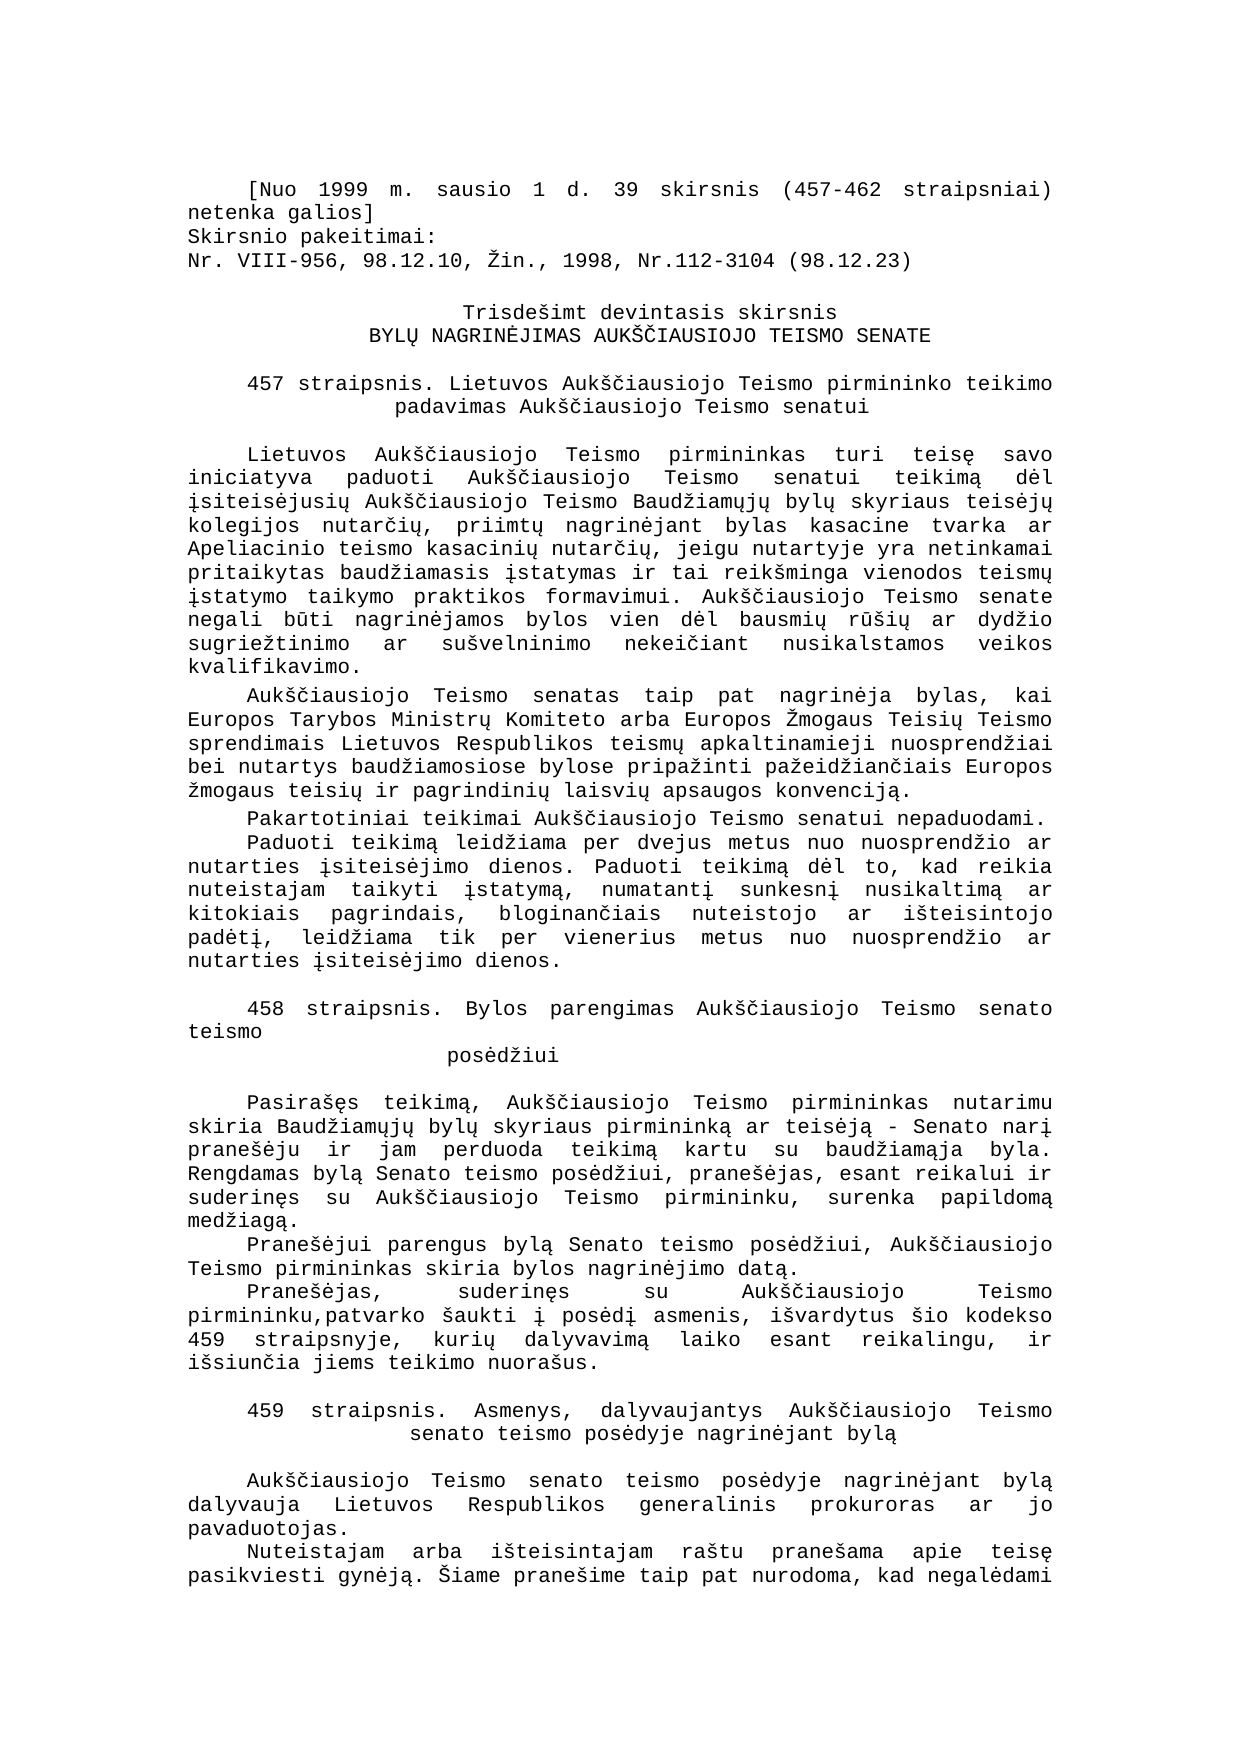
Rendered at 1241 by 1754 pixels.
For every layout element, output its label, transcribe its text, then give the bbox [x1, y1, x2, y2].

text 458 straipsnis. Bylos parengimas Aukščiausiojo Teismo senato teismo [187, 998, 1053, 1045]
text Aukščiausiojo Teismo senato teismo posėdyje nagrinėjant bylą dalyvauja Lietuvos Respublikos generalinis prokuroras ar jo pavaduotojas. [187, 1471, 1053, 1541]
text 459 straipsnis. Asmenys, dalyvaujantys Aukščiausiojo Teismo senato teismo posėdyje nagrinėjant bylą [247, 1399, 1053, 1447]
text Pranešėjas, suderinęs su Aukščiausiojo Teismo pirmininku,patvarko šaukti į posėdį asmenis, išvardytus šio kodekso 459 straipsnyje, kurių dalyvavimą laiko esant reikalingu, ir išsiunčia jiems teikimo nuorašus. [187, 1281, 1053, 1376]
text [Nuo 1999 m. sausio 1 d. 39 skirsnis (457-462 straipsniai) netenka galios] [187, 179, 1053, 226]
text Lietuvos Aukščiausiojo Teismo pirmininkas turi teisę savo iniciatyva paduoti Aukščiausiojo Teismo senatui teikimą dėl įsiteisėjusių Aukščiausiojo Teismo Baudžiamųjų bylų skyriaus teisėjų kolegijos nutarčių, priimtų nagrinėjant bylas kasacine tvarka ar Apeliacinio teismo kasacinių nutarčių, jeigu nutartyje yra netinkamai pritaikytas baudžiamasis įstatymas ir tai reikšminga vienodos teismų įstatymo taikymo praktikos formavimui. Aukščiausiojo Teismo senate negali būti nagrinėjamos bylos vien dėl bausmių rūšių ar dydžio sugriežtinimo ar sušvelninimo nekeičiant nusikalstamos veikos kvalifikavimo. [187, 444, 1053, 680]
text posėdžiui [187, 1045, 1053, 1068]
text Pasirašęs teikimą, Aukščiausiojo Teismo pirmininkas nutarimu skiria Baudžiamųjų bylų skyriaus pirmininką ar teisėją - Senato narį pranešėju ir jam perduoda teikimą kartu su baudžiamąja byla. Rengdamas bylą Senato teismo posėdžiui, pranešėjas, esant reikalui ir suderinęs su Aukščiausiojo Teismo pirmininku, surenka papildomą medžiagą. [187, 1092, 1053, 1234]
text Nr. VIII-956, 98.12.10, Žin., 1998, Nr.112-3104 (98.12.23) [187, 249, 1053, 273]
text Trisdešimt devintasis skirsnis [187, 302, 1053, 326]
text Aukščiausiojo Teismo senatas taip pat nagrinėja bylas, kai Europos Tarybos Ministrų Komiteto arba Europos Žmogaus Teisių Teismo sprendimais Lietuvos Respublikos teismų apkaltinamieji nuosprendžiai bei nutartys baudžiamosiose bylose pripažinti pažeidžiančiais Europos žmogaus teisių ir pagrindinių laisvių apsaugos konvenciją. [187, 685, 1053, 803]
text Pakartotiniai teikimai Aukščiausiojo Teismo senatui nepaduodami. [187, 808, 1053, 832]
text 457 straipsnis. Lietuvos Aukščiausiojo Teismo pirmininko teikimo padavimas Aukščiausiojo Teismo senatui [247, 373, 1053, 420]
text Paduoti teikimą leidžiama per dvejus metus nuo nuosprendžio ar nutarties įsiteisėjimo dienos. Paduoti teikimą dėl to, kad reikia nuteistajam taikyti įstatymą, numatantį sunkesnį nusikaltimą ar kitokiais pagrindais, bloginančiais nuteistojo ar išteisintojo padėtį, leidžiama tik per vienerius metus nuo nuosprendžio ar nutarties įsiteisėjimo dienos. [187, 832, 1053, 974]
text Skirsnio pakeitimai: [187, 226, 1053, 249]
text BYLŲ NAGRINĖJIMAS AUKŠČIAUSIOJO TEISMO SENATE [187, 326, 1053, 349]
text Nuteistajam arba išteisintajam raštu pranešama apie teisę pasikviesti gynėją. Šiame pranešime taip pat nurodoma, kad negalėdami [187, 1541, 1053, 1589]
text Pranešėjui parengus bylą Senato teismo posėdžiui, Aukščiausiojo Teismo pirmininkas skiria bylos nagrinėjimo datą. [187, 1234, 1053, 1281]
